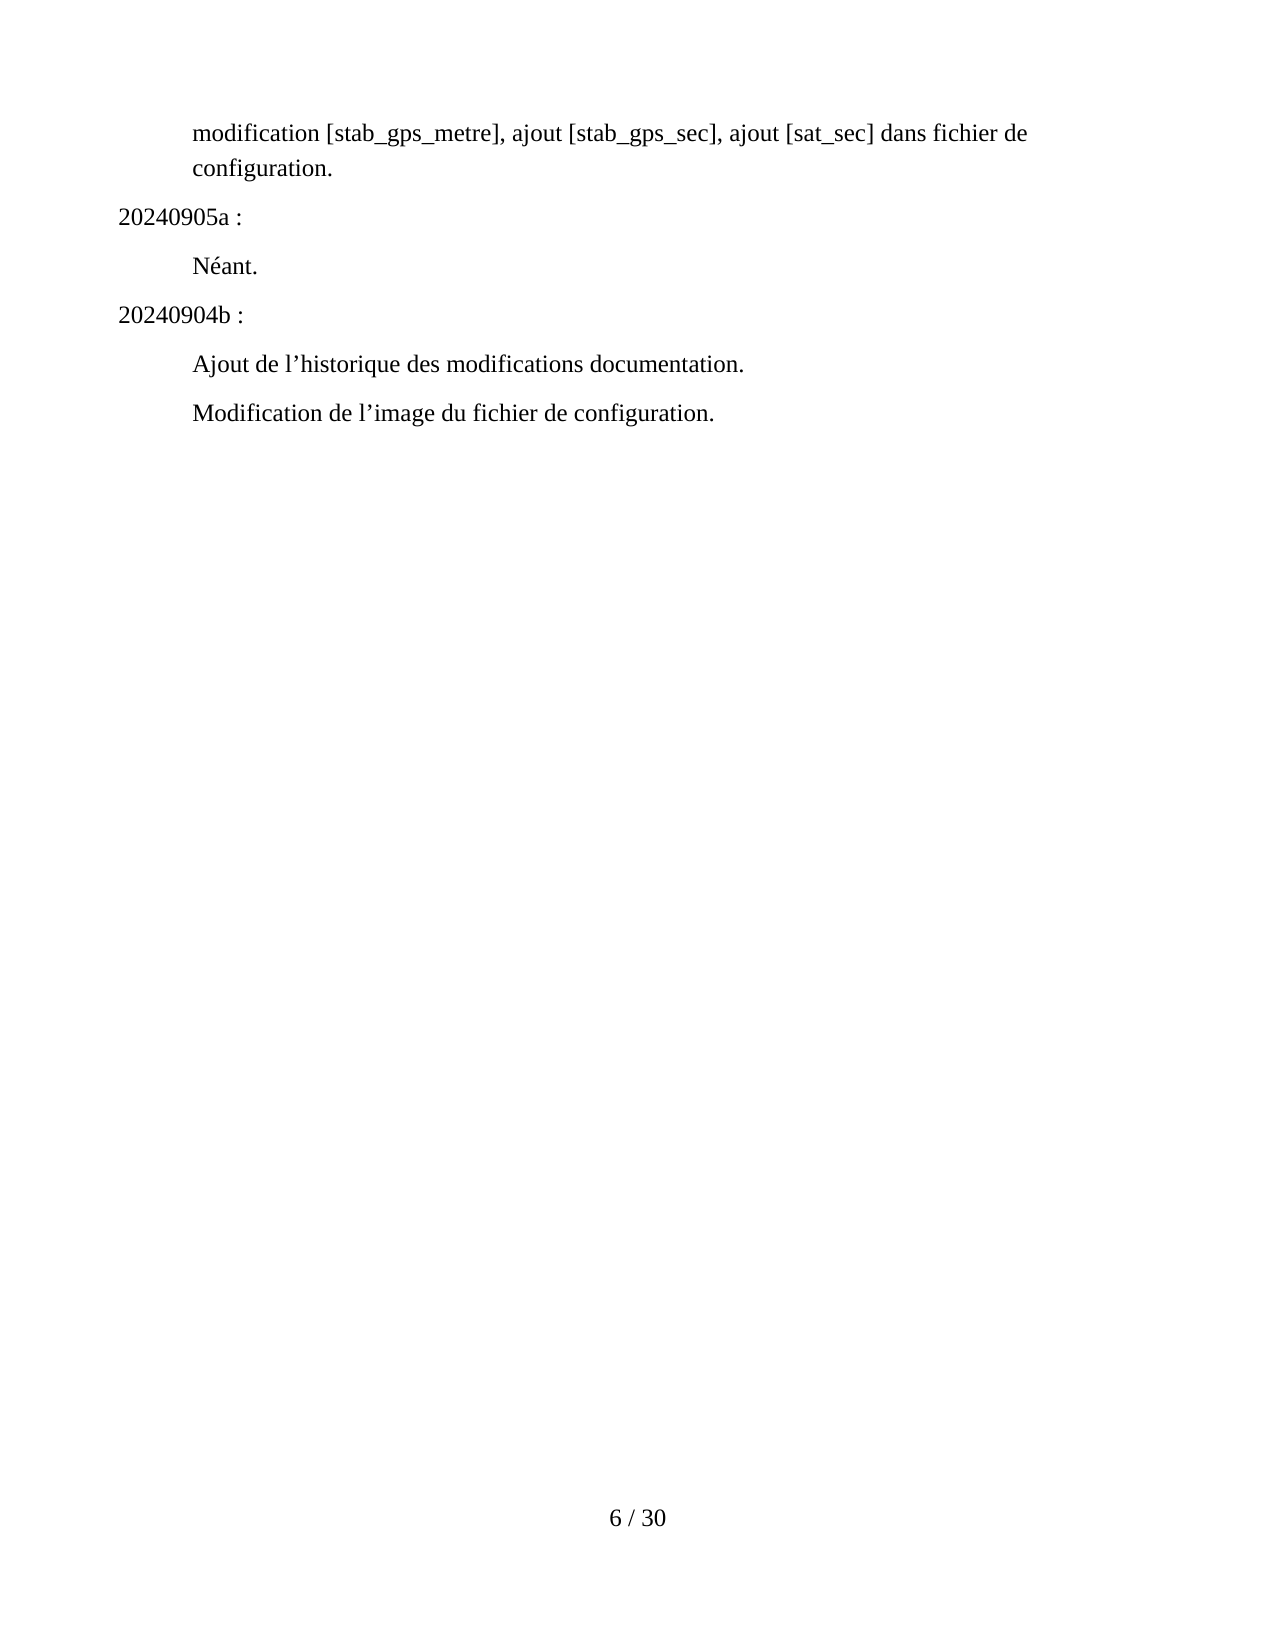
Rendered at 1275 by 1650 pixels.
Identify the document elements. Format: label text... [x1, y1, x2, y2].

text 20240905a : [118, 202, 1157, 230]
text Modification de l’image du fichier de configuration. [118, 398, 1157, 427]
text Néant. [118, 251, 1157, 279]
text 20240904b : [118, 300, 1157, 328]
text Ajout de l’historique des modifications documentation. [118, 349, 1157, 378]
text modification [stab_gps_metre], ajout [stab_gps_sec], ajout [sat_sec] dans fichier de configuration. [118, 118, 1157, 181]
